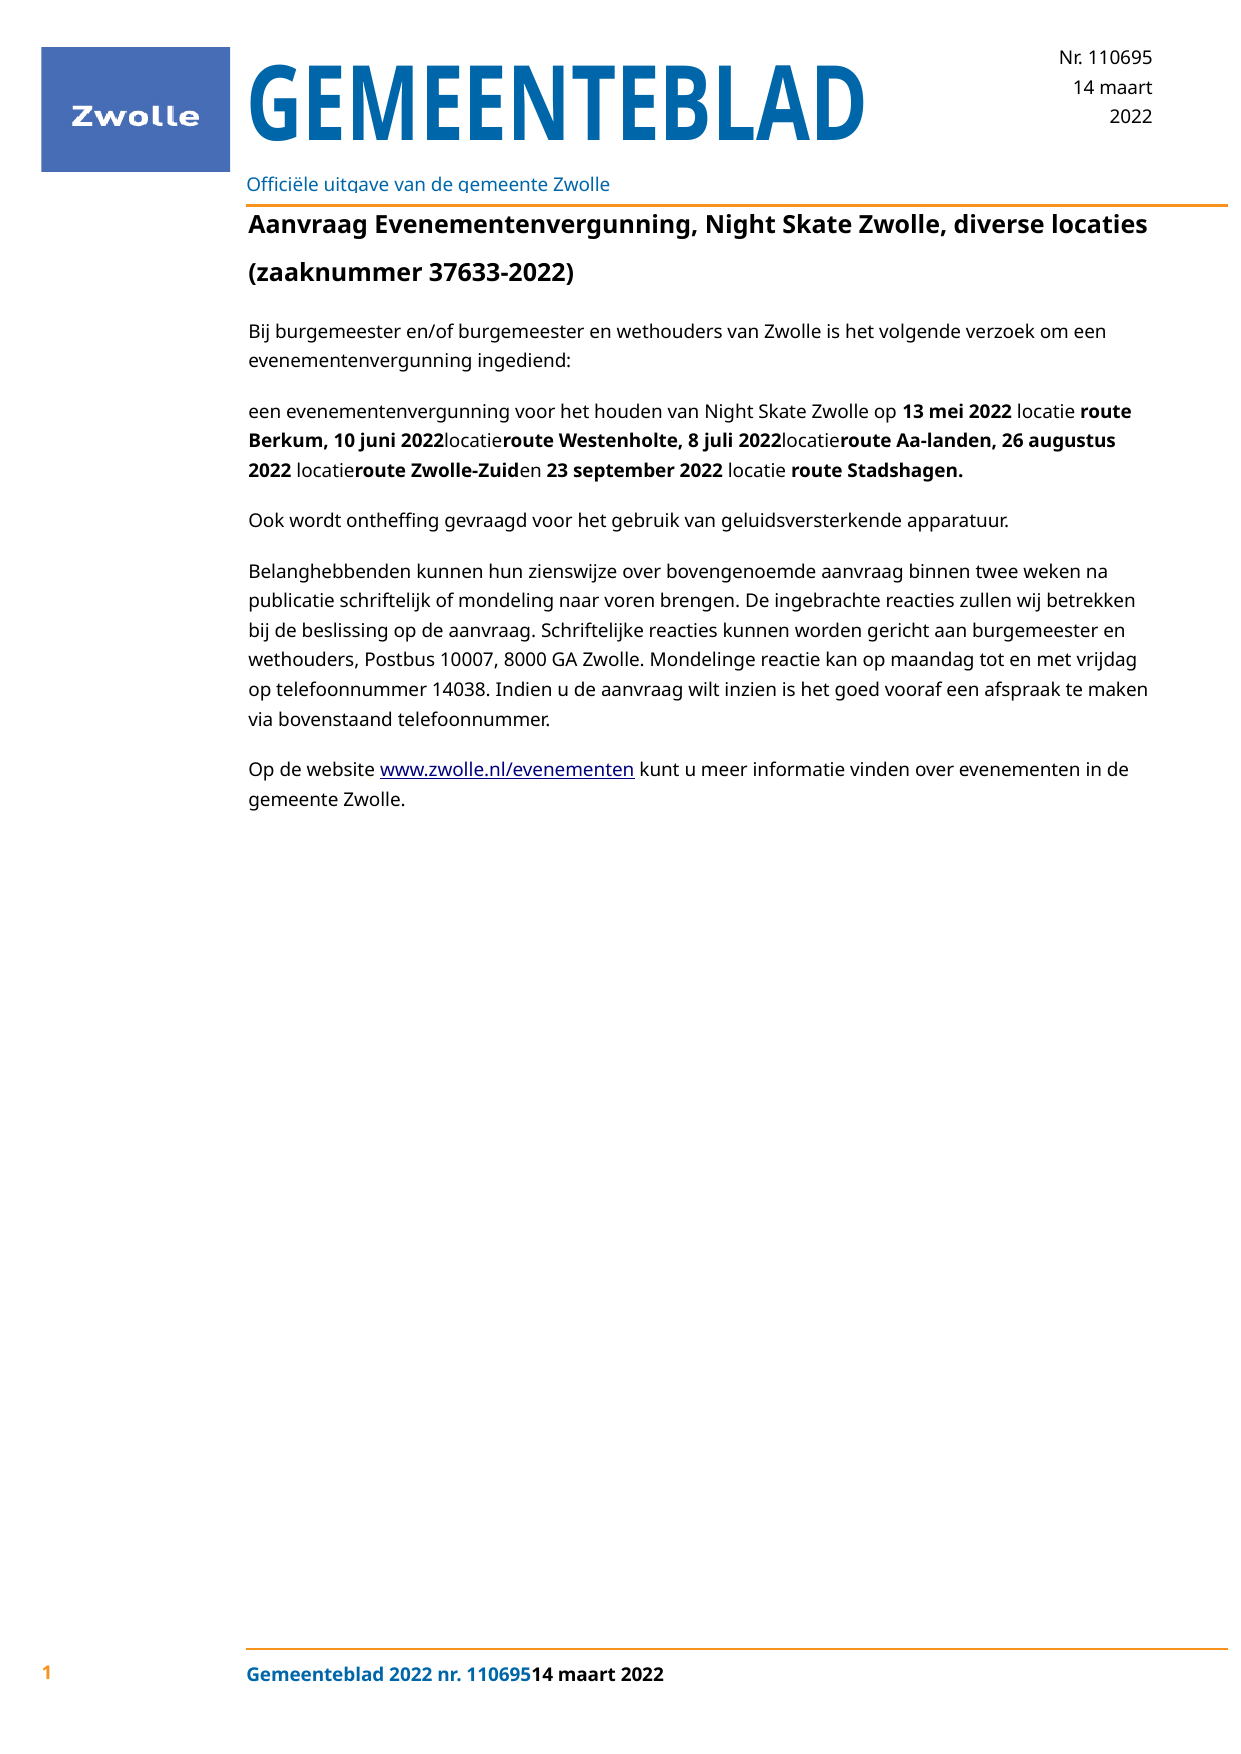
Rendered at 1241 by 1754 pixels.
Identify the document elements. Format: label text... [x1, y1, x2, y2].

picture [41, 47, 231, 172]
text Belanghebbenden kunnen hun zienswijze over bovengenoemde aanvraag binnen twee weken na publicatie schriftelijk of mondeling naar voren brengen. De ingebrachte reacties zullen wij betrekken bij de beslissing op de aanvraag. Schriftelijke reacties kunnen worden gericht aan burgemeester en wethouders, Postbus 10007, 8000 GA Zwolle. Mondelinge reactie kan op maandag tot en met vrijdag op telefoonnummer 14038. Indien u de aanvraag wilt inzien is het goed vooraf een afspraak te maken via bovenstaand telefoonnummer. [248, 558, 1152, 732]
text Ook wordt ontheffing gevraagd voor het gebruik van geluidsversterkende apparatuur. [248, 507, 1152, 533]
text Op de website www.zwolle.nl/evenementen kunt u meer informatie vinden over evenementen in de gemeente Zwolle. [248, 756, 1152, 812]
text een evenementenvergunning voor het houden van Night Skate Zwolle op 13 mei 2022 locatie route Berkum, 10 juni 2022locatieroute Westenholte, 8 juli 2022locatieroute Aa-landen, 26 augustus 2022 locatieroute Zwolle-Zuiden 23 september 2022 locatie route Stadshagen. [248, 398, 1152, 483]
text Aanvraag Evenementenvergunning, Night Skate Zwolle, diverse locaties (zaaknummer 37633-2022) [248, 207, 1152, 288]
text Bij burgemeester en/of burgemeester en wethouders van Zwolle is het volgende verzoek om een evenementenvergunning ingediend: [248, 318, 1152, 373]
